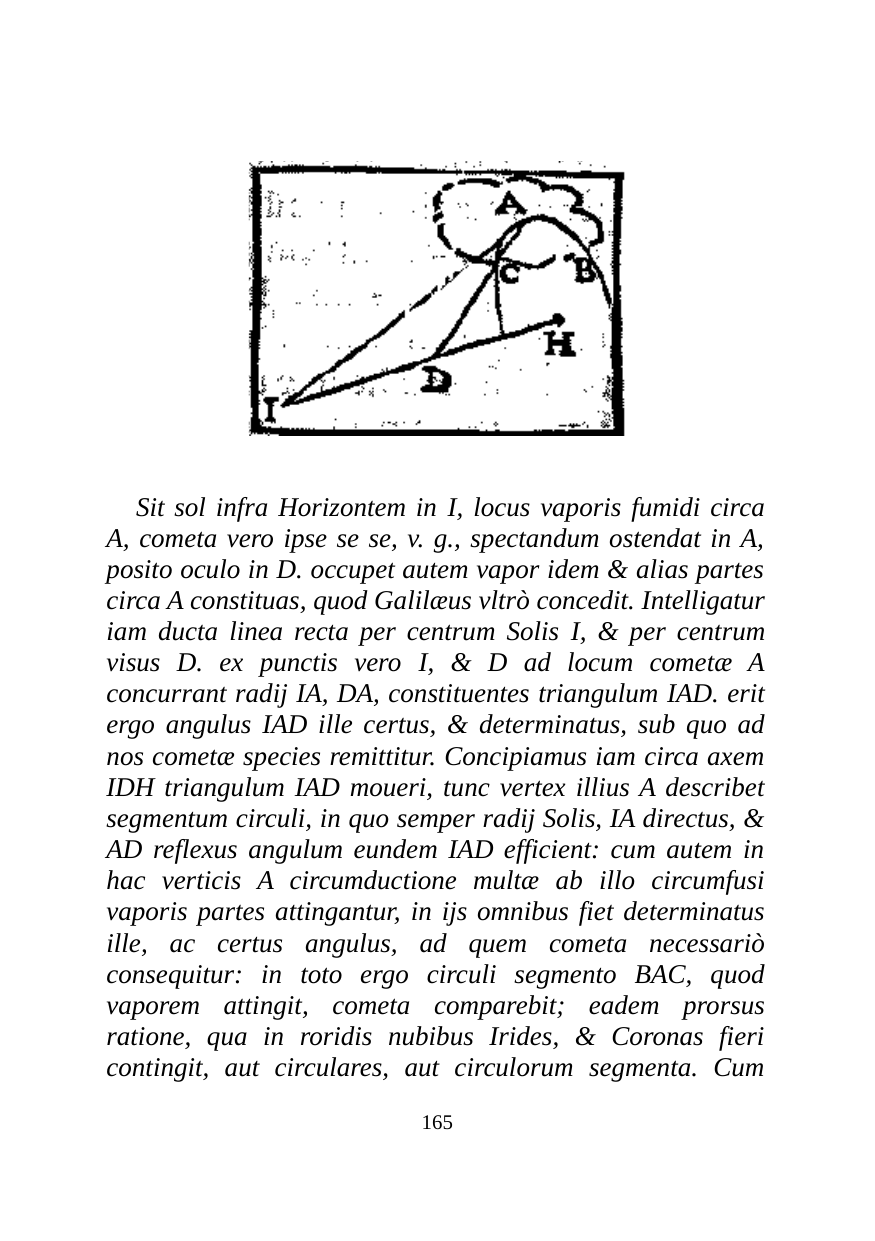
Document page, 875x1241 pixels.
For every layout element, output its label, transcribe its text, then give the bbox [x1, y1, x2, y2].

picture [248, 161, 626, 436]
text Sit sol infra Horizontem in I, locus vaporis fumidi circa A, cometa vero ipse se se, v. g., spectandum ostendat in A, posito oculo in D. occupet autem vapor idem & alias partes circa A constituas, quod Galilæus vltrò concedit. Intelligatur iam ducta linea recta per centrum Solis I, & per centrum visus D. ex punctis vero I, & D ad locum cometæ A concurrant radij IA, DA, constituentes triangulum IAD. erit ergo angulus IAD ille certus, & determinatus, sub quo ad nos cometæ species remittitur. Concipiamus iam circa axem IDH triangulum IAD moueri, tunc vertex illius A describet segmentum circuli, in quo semper radij Solis, IA directus, & AD reflexus angulum eundem IAD efficient: cum autem in hac verticis A circumductione multæ ab illo circumfusi vaporis partes attingantur, in ijs omnibus fiet determinatus ille, ac certus angulus, ad quem cometa necessariò consequitur: in toto ergo circuli segmento BAC, quod vaporem attingit, cometa comparebit; eadem prorsus ratione, qua in roridis nubibus Irides, & Coronas fieri contingit, aut circulares, aut circulorum segmenta. Cum [106, 491, 768, 1082]
